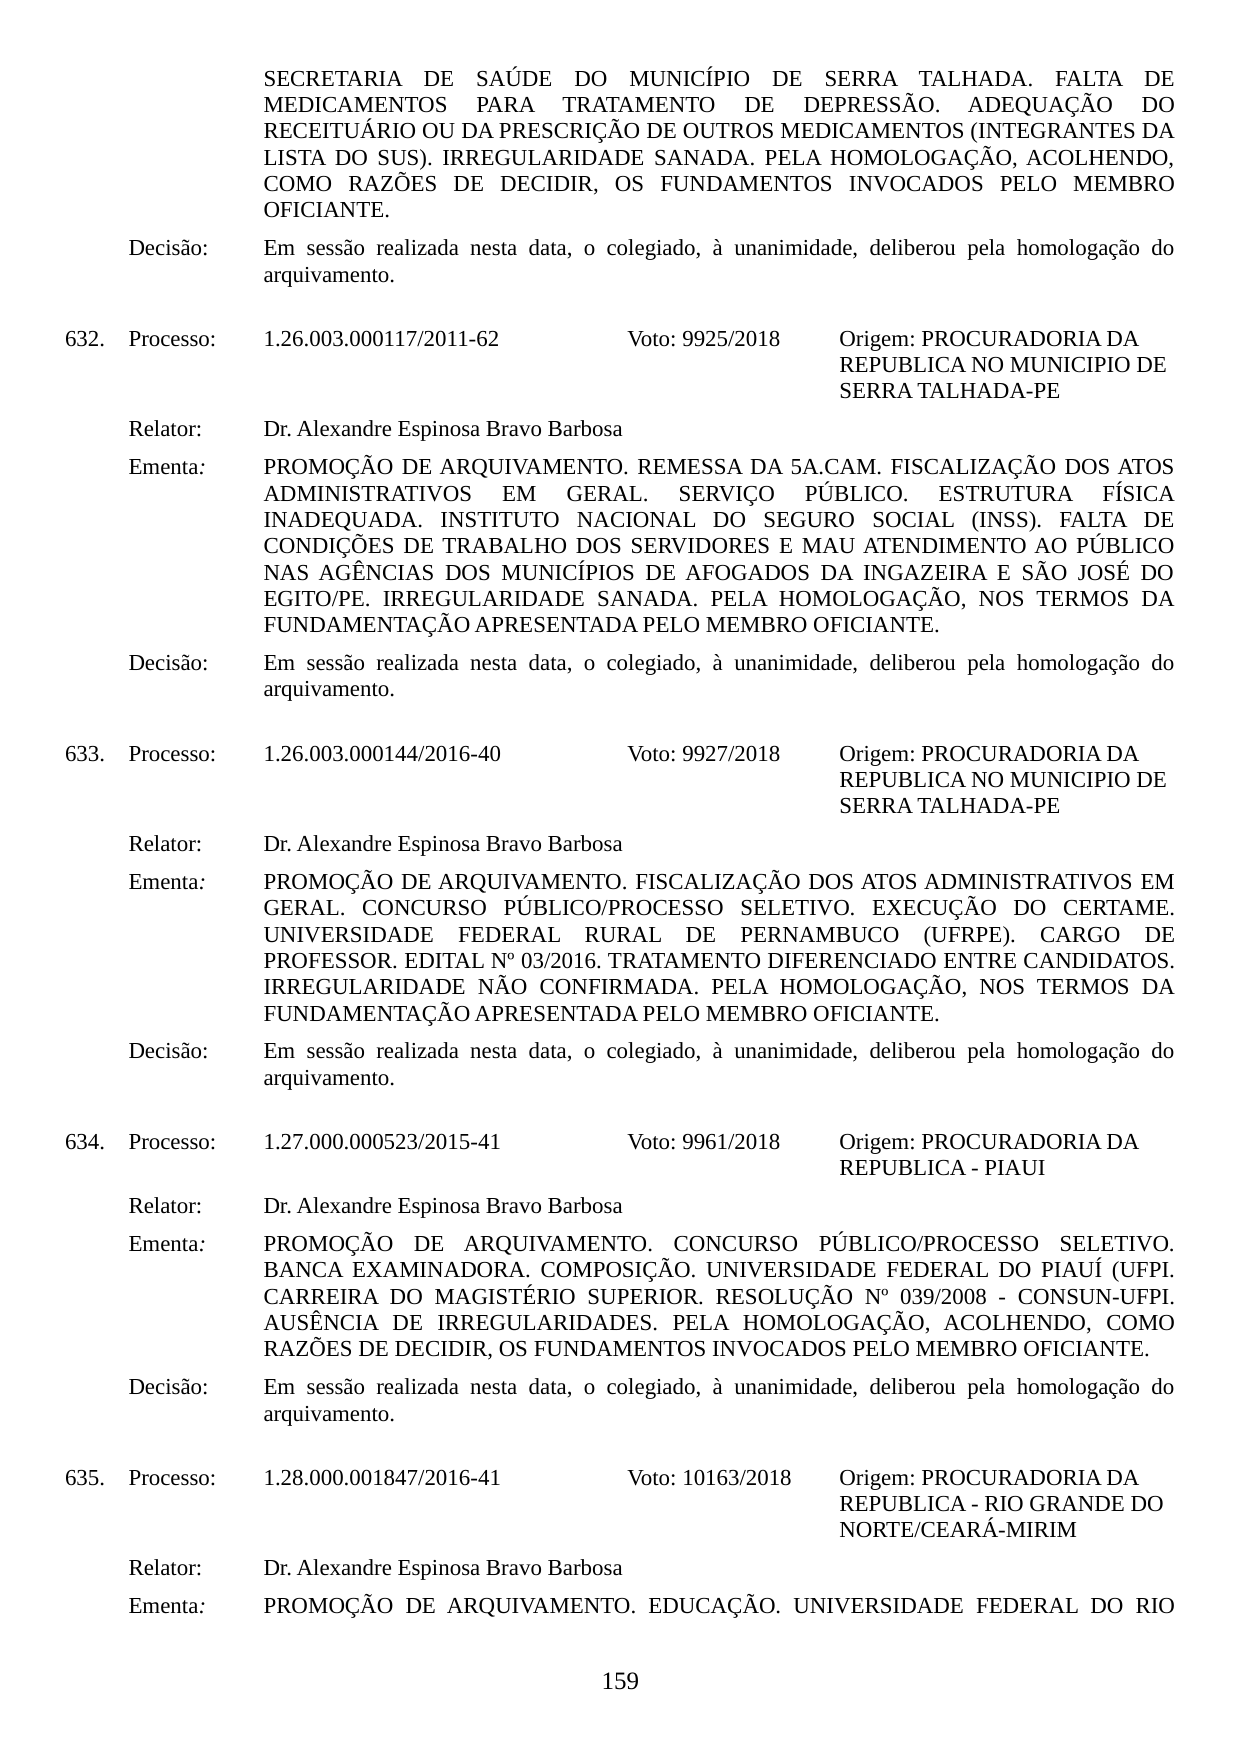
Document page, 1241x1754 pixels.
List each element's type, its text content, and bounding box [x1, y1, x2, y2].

table_cell [59, 1368, 123, 1432]
table_cell Relator: [123, 410, 257, 447]
table_cell Ementa: [123, 1224, 257, 1368]
table_cell [59, 644, 123, 708]
table_cell Decisão: [123, 644, 257, 708]
table_cell PROMOÇÃO DE ARQUIVAMENTO. FISCALIZAÇÃO DOS ATOS ADMINISTRATIVOS EM GERAL. CONCURSO PÚBLICO/PROCESSO SELETIVO. EXECUÇÃO DO CERTAME. UNIVERSIDADE FEDERAL RURAL DE PERNAMBUCO (UFRPE). CARGO DE PROFESSOR. EDITAL Nº 03/2016. TRATAMENTO DIFERENCIADO ENTRE CANDIDATOS. IRREGULARIDADE NÃO CONFIRMADA. PELA HOMOLOGAÇÃO, NOS TERMOS DA FUNDAMENTAÇÃO APRESENTADA PELO MEMBRO OFICIANTE. [258, 862, 1181, 1032]
table_cell [59, 1032, 123, 1096]
table_header 633. [59, 734, 123, 824]
table_cell Decisão: [123, 1368, 257, 1432]
table_cell PROMOÇÃO DE ARQUIVAMENTO. CONCURSO PÚBLICO/PROCESSO SELETIVO. BANCA EXAMINADORA. COMPOSIÇÃO. UNIVERSIDADE FEDERAL DO PIAUÍ (UFPI. CARREIRA DO MAGISTÉRIO SUPERIOR. RESOLUÇÃO Nº 039/2008 - CONSUN-UFPI. AUSÊNCIA DE IRREGULARIDADES. PELA HOMOLOGAÇÃO, ACOLHENDO, COMO RAZÕES DE DECIDIR, OS FUNDAMENTOS INVOCADOS PELO MEMBRO OFICIANTE. [258, 1224, 1181, 1368]
table_header Voto: 9925/2018 [621, 319, 833, 410]
table_cell [59, 825, 123, 862]
table_cell PROMOÇÃO DE ARQUIVAMENTO. REMESSA DA 5A.CAM. FISCALIZAÇÃO DOS ATOS ADMINISTRATIVOS EM GERAL. SERVIÇO PÚBLICO. ESTRUTURA FÍSICA INADEQUADA. INSTITUTO NACIONAL DO SEGURO SOCIAL (INSS). FALTA DE CONDIÇÕES DE TRABALHO DOS SERVIDORES E MAU ATENDIMENTO AO PÚBLICO NAS AGÊNCIAS DOS MUNICÍPIOS DE AFOGADOS DA INGAZEIRA E SÃO JOSÉ DO EGITO/PE. IRREGULARIDADE SANADA. PELA HOMOLOGAÇÃO, NOS TERMOS DA FUNDAMENTAÇÃO APRESENTADA PELO MEMBRO OFICIANTE. [258, 448, 1181, 643]
table_header Origem: PROCURADORIA DA REPUBLICA NO MUNICIPIO DE SERRA TALHADA-PE [834, 734, 1181, 824]
table_header Processo: [123, 1123, 257, 1187]
table_header 634. [59, 1123, 123, 1187]
table_cell [123, 59, 257, 229]
table_cell Relator: [123, 825, 257, 862]
table_cell Ementa: [123, 1586, 257, 1624]
table_cell [59, 862, 123, 1032]
table_cell [59, 410, 123, 447]
table_cell Ementa: [123, 448, 257, 643]
table_header 1.27.000.000523/2015-41 [258, 1123, 621, 1187]
table_cell SECRETARIA DE SAÚDE DO MUNICÍPIO DE SERRA TALHADA. FALTA DE MEDICAMENTOS PARA TRATAMENTO DE DEPRESSÃO. ADEQUAÇÃO DO RECEITUÁRIO OU DA PRESCRIÇÃO DE OUTROS MEDICAMENTOS (INTEGRANTES DA LISTA DO SUS). IRREGULARIDADE SANADA. PELA HOMOLOGAÇÃO, ACOLHENDO, COMO RAZÕES DE DECIDIR, OS FUNDAMENTOS INVOCADOS PELO MEMBRO OFICIANTE. [258, 59, 1181, 229]
table_cell [59, 59, 123, 229]
table_header 1.28.000.001847/2016-41 [258, 1458, 621, 1549]
table_cell Dr. Alexandre Espinosa Bravo Barbosa [258, 410, 1181, 447]
table_cell PROMOÇÃO DE ARQUIVAMENTO. EDUCAÇÃO. UNIVERSIDADE FEDERAL DO RIO [258, 1586, 1181, 1624]
table_header 1.26.003.000117/2011-62 [258, 319, 621, 410]
table_header Processo: [123, 734, 257, 824]
table_header Origem: PROCURADORIA DA REPUBLICA - RIO GRANDE DO NORTE/CEARÁ-MIRIM [834, 1458, 1181, 1549]
table_cell [59, 1187, 123, 1224]
table_header 635. [59, 1458, 123, 1549]
table_cell [59, 448, 123, 643]
table_cell [59, 1224, 123, 1368]
table_cell Dr. Alexandre Espinosa Bravo Barbosa [258, 825, 1181, 862]
table_header Voto: 10163/2018 [621, 1458, 833, 1549]
table_cell Em sessão realizada nesta data, o colegiado, à unanimidade, deliberou pela homologação do arquivamento. [258, 1368, 1181, 1432]
table_header Processo: [123, 1458, 257, 1549]
table_header Voto: 9961/2018 [621, 1123, 833, 1187]
table_cell Ementa: [123, 862, 257, 1032]
table_cell Dr. Alexandre Espinosa Bravo Barbosa [258, 1549, 1181, 1586]
table_cell Dr. Alexandre Espinosa Bravo Barbosa [258, 1187, 1181, 1224]
table_cell [59, 1586, 123, 1624]
table_header Processo: [123, 319, 257, 410]
table_cell Relator: [123, 1549, 257, 1586]
table_header Origem: PROCURADORIA DA REPUBLICA NO MUNICIPIO DE SERRA TALHADA-PE [834, 319, 1181, 410]
table_cell Em sessão realizada nesta data, o colegiado, à unanimidade, deliberou pela homologação do arquivamento. [258, 1032, 1181, 1096]
table_cell Decisão: [123, 1032, 257, 1096]
table_cell Em sessão realizada nesta data, o colegiado, à unanimidade, deliberou pela homologação do arquivamento. [258, 644, 1181, 708]
table_cell Relator: [123, 1187, 257, 1224]
table_header Voto: 9927/2018 [621, 734, 833, 824]
table_cell Em sessão realizada nesta data, o colegiado, à unanimidade, deliberou pela homologação do arquivamento. [258, 229, 1181, 293]
table_header 632. [59, 319, 123, 410]
table_cell [59, 1549, 123, 1586]
table_cell [59, 229, 123, 293]
table_cell Decisão: [123, 229, 257, 293]
table_header 1.26.003.000144/2016-40 [258, 734, 621, 824]
table_header Origem: PROCURADORIA DA REPUBLICA - PIAUI [834, 1123, 1181, 1187]
